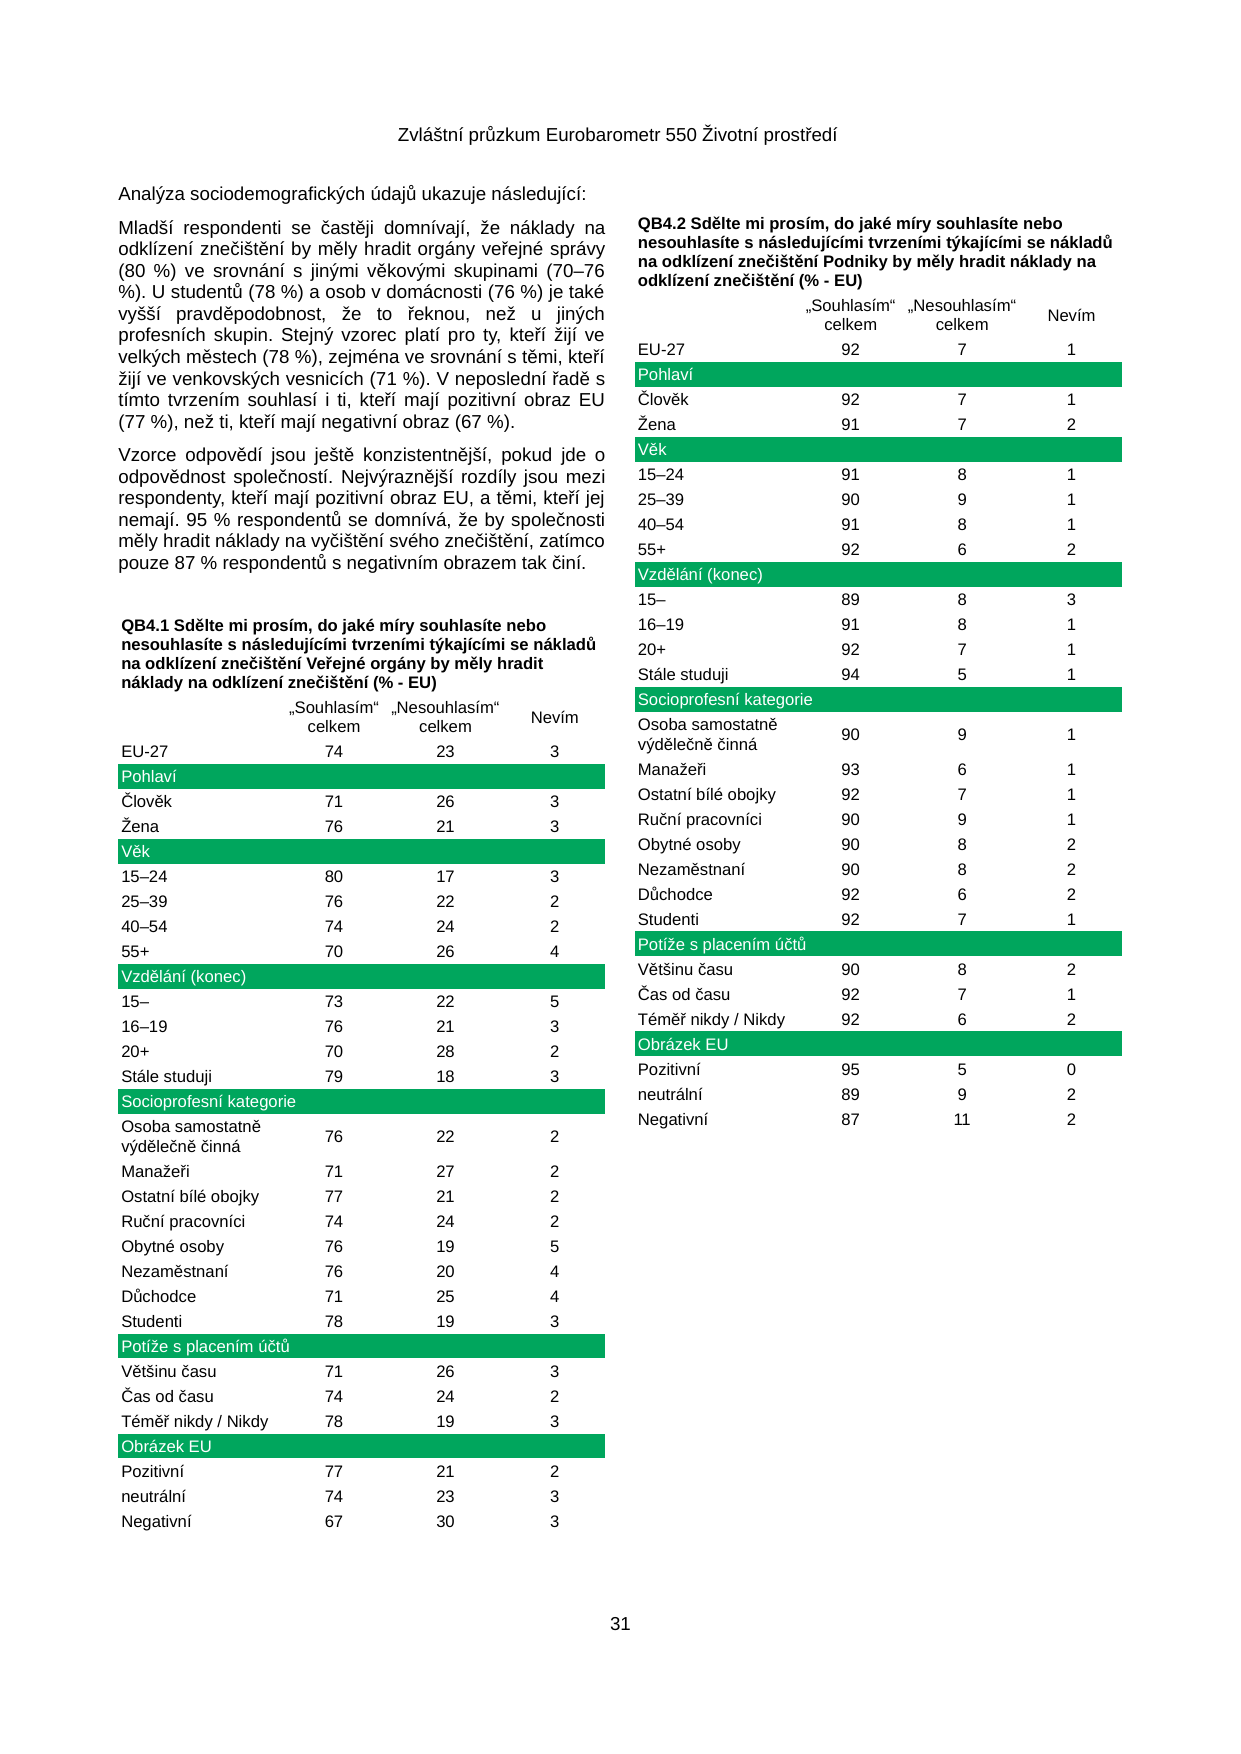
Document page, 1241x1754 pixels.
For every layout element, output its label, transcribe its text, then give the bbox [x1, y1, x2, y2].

table_cell 1 [1020, 337, 1122, 362]
table_cell Většinu času [635, 956, 797, 981]
table_cell 9 [904, 712, 1020, 756]
table_cell 2 [504, 1184, 605, 1208]
table_cell 30 [387, 1509, 504, 1533]
table_cell 19 [387, 1234, 504, 1258]
table_cell 90 [798, 806, 903, 831]
table_cell 2 [504, 1159, 605, 1183]
table_cell Nevím [1020, 293, 1122, 337]
table_cell EU-27 [635, 337, 797, 362]
table_cell 2 [1020, 956, 1122, 981]
table_cell Většinu času [118, 1359, 281, 1383]
table_cell Vzdělání (konec) [635, 562, 1122, 587]
table_cell Potíže s placením účtů [118, 1334, 605, 1358]
table_cell Ruční pracovníci [635, 806, 797, 831]
table_cell 21 [387, 1184, 504, 1208]
table_cell 74 [281, 1484, 387, 1508]
table_cell 2 [1020, 1081, 1122, 1106]
table_cell 21 [387, 814, 504, 839]
table_cell Ostatní bílé obojky [635, 781, 797, 806]
table_cell 19 [387, 1309, 504, 1333]
table_cell 78 [281, 1309, 387, 1333]
table_cell 21 [387, 1459, 504, 1483]
table_cell Vzdělání (konec) [118, 964, 605, 989]
text Mladší respondenti se častěji domnívají, že náklady na odklízení znečištění by měly hradit orgány veřejné správy (80 %) ve srovnání s jinými věkovými skupinami (70–76 %). U studentů (78 %) a osob v domácnosti (76 %) je také vyšší pravděpodobnost, že to řeknou, než u jiných profesních skupin. Stejný vzorec platí pro ty, kteří žijí ve velkých městech (78 %), zejména ve srovnání s těmi, kteří žijí ve venkovských vesnicích (71 %). V neposlední řadě s tímto tvrzením souhlasí i ti, kteří mají pozitivní obraz EU (77 %), než ti, kteří mají negativní obraz (67 %). [118, 216, 605, 432]
table_cell 55+ [635, 537, 797, 562]
table_cell 92 [798, 537, 903, 562]
table_cell 7 [904, 906, 1020, 931]
table_cell Čas od času [635, 981, 797, 1006]
table_cell 9 [904, 1081, 1020, 1106]
table_cell 8 [904, 512, 1020, 537]
table_cell 92 [798, 906, 903, 931]
table_cell 71 [281, 1284, 387, 1308]
table_cell Nezaměstnaní [118, 1259, 281, 1283]
table_cell 92 [798, 1006, 903, 1031]
table_cell „Nesouhlasím“ celkem [904, 293, 1020, 337]
table_cell 22 [387, 989, 504, 1014]
table_cell 8 [904, 587, 1020, 612]
table_cell Potíže s placením účtů [635, 931, 1122, 956]
table_cell 8 [904, 831, 1020, 856]
table_cell 1 [1020, 462, 1122, 487]
table_cell 71 [281, 789, 387, 814]
table_cell Důchodce [118, 1284, 281, 1308]
table_cell 3 [504, 1309, 605, 1333]
table_cell 2 [1020, 412, 1122, 437]
table_cell 25 [387, 1284, 504, 1308]
table_cell 27 [387, 1159, 504, 1183]
table_cell EU-27 [118, 739, 281, 764]
table_cell Člověk [635, 387, 797, 412]
text Vzorce odpovědí jsou ještě konzistentnější, pokud jde o odpovědnost společností. Nejvýraznější rozdíly jsou mezi respondenty, kteří mají pozitivní obraz EU, a těmi, kteří jej nemají. 95 % respondentů se domnívá, že by společnosti měly hradit náklady na vyčištění svého znečištění, zatímco pouze 87 % respondentů s negativním obrazem tak činí. [118, 444, 605, 573]
table_cell 1 [1020, 981, 1122, 1006]
table_cell 3 [504, 1484, 605, 1508]
table_cell Stále studuji [118, 1064, 281, 1089]
table_cell 74 [281, 1209, 387, 1233]
table_cell 5 [504, 1234, 605, 1258]
table_cell 79 [281, 1064, 387, 1089]
table_cell 6 [904, 537, 1020, 562]
table_cell 77 [281, 1184, 387, 1208]
table_cell 91 [798, 612, 903, 637]
table_cell neutrální [635, 1081, 797, 1106]
table_cell 3 [504, 789, 605, 814]
table_cell 1 [1020, 662, 1122, 687]
table_cell 76 [281, 1259, 387, 1283]
table_cell 2 [504, 1114, 605, 1158]
table_cell 92 [798, 781, 903, 806]
table_cell [118, 695, 281, 739]
table_cell Manažeři [118, 1159, 281, 1183]
table_cell 1 [1020, 487, 1122, 512]
table_cell 11 [904, 1106, 1020, 1131]
table_cell 26 [387, 1359, 504, 1383]
table_cell 7 [904, 781, 1020, 806]
table_cell 25–39 [118, 889, 281, 914]
table_cell 7 [904, 337, 1020, 362]
table_cell Socioprofesní kategorie [635, 687, 1122, 712]
table_cell Téměř nikdy / Nikdy [118, 1409, 281, 1433]
table_cell 17 [387, 864, 504, 889]
table_cell 24 [387, 1209, 504, 1233]
table_cell 15– [118, 989, 281, 1014]
table_cell Osoba samostatně výdělečně činná [118, 1114, 281, 1158]
table_cell Osoba samostatně výdělečně činná [635, 712, 797, 756]
table_cell 90 [798, 856, 903, 881]
table_cell Věk [118, 839, 605, 864]
table_cell 87 [798, 1106, 903, 1131]
table_cell 93 [798, 756, 903, 781]
table_cell Člověk [118, 789, 281, 814]
table_cell Studenti [635, 906, 797, 931]
table_cell Obrázek EU [635, 1031, 1122, 1056]
table_cell 1 [1020, 712, 1122, 756]
table_cell 7 [904, 412, 1020, 437]
table_cell 92 [798, 637, 903, 662]
table_cell 76 [281, 889, 387, 914]
table_cell 0 [1020, 1056, 1122, 1081]
table_cell 77 [281, 1459, 387, 1483]
table_cell 15–24 [118, 864, 281, 889]
table_cell Studenti [118, 1309, 281, 1333]
table_cell 76 [281, 1234, 387, 1258]
table_cell 2 [1020, 856, 1122, 881]
table_cell 8 [904, 956, 1020, 981]
table_cell 20+ [118, 1039, 281, 1064]
table_cell Pozitivní [635, 1056, 797, 1081]
table_cell 5 [904, 1056, 1020, 1081]
table_cell 2 [504, 889, 605, 914]
table_cell 55+ [118, 939, 281, 964]
table_cell Pozitivní [118, 1459, 281, 1483]
table_cell 9 [904, 806, 1020, 831]
table_cell Ruční pracovníci [118, 1209, 281, 1233]
table_cell 40–54 [635, 512, 797, 537]
table_cell [635, 293, 797, 337]
table_cell 2 [504, 1459, 605, 1483]
table_cell 91 [798, 412, 903, 437]
table_cell 23 [387, 739, 504, 764]
table_cell Žena [635, 412, 797, 437]
table_cell 74 [281, 739, 387, 764]
table_cell 2 [504, 1384, 605, 1408]
table_cell 92 [798, 881, 903, 906]
table_cell 3 [504, 1359, 605, 1383]
table_cell 1 [1020, 756, 1122, 781]
table_header QB4.1 Sdělte mi prosím, do jaké míry souhlasíte nebo nesouhlasíte s následujícími tvrzeními týkajícími se nákladů na odklízení znečištění Veřejné orgány by měly hradit náklady na odklízení znečištění (% - EU) [118, 613, 605, 695]
table_cell 2 [504, 914, 605, 939]
table_cell 9 [904, 487, 1020, 512]
table_cell 2 [1020, 881, 1122, 906]
table_cell 4 [504, 1284, 605, 1308]
table_cell neutrální [118, 1484, 281, 1508]
table_cell 1 [1020, 906, 1122, 931]
table_cell 20 [387, 1259, 504, 1283]
table_cell 6 [904, 881, 1020, 906]
table_cell 91 [798, 512, 903, 537]
table_cell 5 [904, 662, 1020, 687]
table_cell 2 [1020, 1106, 1122, 1131]
table_cell Manažeři [635, 756, 797, 781]
table_cell 7 [904, 387, 1020, 412]
table_cell 74 [281, 1384, 387, 1408]
table_cell 1 [1020, 637, 1122, 662]
table_cell 76 [281, 1014, 387, 1039]
table_cell 2 [1020, 1006, 1122, 1031]
table_cell 92 [798, 387, 903, 412]
table_cell Pohlaví [635, 362, 1122, 387]
table_cell Negativní [118, 1509, 281, 1533]
table_cell 3 [504, 1064, 605, 1089]
table_cell 2 [1020, 831, 1122, 856]
table_cell 25–39 [635, 487, 797, 512]
table_cell „Souhlasím“ celkem [281, 695, 387, 739]
table_cell 4 [504, 1259, 605, 1283]
table_cell 24 [387, 914, 504, 939]
table_cell 92 [798, 981, 903, 1006]
table_cell 23 [387, 1484, 504, 1508]
table_cell 2 [1020, 537, 1122, 562]
table_cell „Souhlasím“ celkem [798, 293, 903, 337]
table_cell 6 [904, 756, 1020, 781]
table_cell 8 [904, 462, 1020, 487]
table_cell 74 [281, 914, 387, 939]
table_cell 28 [387, 1039, 504, 1064]
table_cell Obytné osoby [635, 831, 797, 856]
table_cell 26 [387, 939, 504, 964]
table_cell 24 [387, 1384, 504, 1408]
table_cell 8 [904, 612, 1020, 637]
table_cell 71 [281, 1359, 387, 1383]
table_cell 3 [504, 1409, 605, 1433]
table_cell 15– [635, 587, 797, 612]
table_cell Obytné osoby [118, 1234, 281, 1258]
table_cell 7 [904, 637, 1020, 662]
table_cell 21 [387, 1014, 504, 1039]
table_cell 90 [798, 487, 903, 512]
table_cell 1 [1020, 512, 1122, 537]
table_cell Obrázek EU [118, 1434, 605, 1458]
table_cell Nezaměstnaní [635, 856, 797, 881]
table_cell 26 [387, 789, 504, 814]
table_cell 6 [904, 1006, 1020, 1031]
table_cell 73 [281, 989, 387, 1014]
table_cell 76 [281, 1114, 387, 1158]
text Analýza sociodemografických údajů ukazuje následující: [118, 183, 605, 204]
table_cell Téměř nikdy / Nikdy [635, 1006, 797, 1031]
table_cell 8 [904, 856, 1020, 881]
table_cell Nevím [504, 695, 605, 739]
table_cell 3 [504, 739, 605, 764]
table_cell Negativní [635, 1106, 797, 1131]
table_cell 22 [387, 1114, 504, 1158]
table_cell 3 [504, 1014, 605, 1039]
table_cell Žena [118, 814, 281, 839]
table_cell 19 [387, 1409, 504, 1433]
table_cell 70 [281, 1039, 387, 1064]
table_cell 18 [387, 1064, 504, 1089]
table_cell Věk [635, 437, 1122, 462]
table_cell 40–54 [118, 914, 281, 939]
table_cell 15–24 [635, 462, 797, 487]
table_cell 90 [798, 956, 903, 981]
table_cell 3 [504, 864, 605, 889]
table_cell 3 [1020, 587, 1122, 612]
table_cell 1 [1020, 781, 1122, 806]
table_cell 95 [798, 1056, 903, 1081]
table_cell 92 [798, 337, 903, 362]
table_cell 89 [798, 1081, 903, 1106]
table_cell 5 [504, 989, 605, 1014]
table_cell 1 [1020, 387, 1122, 412]
table_cell 90 [798, 712, 903, 756]
table_cell 3 [504, 814, 605, 839]
table_cell 1 [1020, 612, 1122, 637]
table_cell 91 [798, 462, 903, 487]
table_cell 3 [504, 1509, 605, 1533]
table_cell 71 [281, 1159, 387, 1183]
table_cell „Nesouhlasím“ celkem [387, 695, 504, 739]
table_cell 80 [281, 864, 387, 889]
table_cell 16–19 [635, 612, 797, 637]
table_cell Čas od času [118, 1384, 281, 1408]
table_cell 2 [504, 1209, 605, 1233]
table_cell 90 [798, 831, 903, 856]
table_header QB4.2 Sdělte mi prosím, do jaké míry souhlasíte nebo nesouhlasíte s následujícími tvrzeními týkajícími se nákladů na odklízení znečištění Podniky by měly hradit náklady na odklízení znečištění (% - EU) [635, 211, 1122, 293]
table_cell 78 [281, 1409, 387, 1433]
table_cell 89 [798, 587, 903, 612]
table_cell 20+ [635, 637, 797, 662]
table_cell 22 [387, 889, 504, 914]
table_cell 16–19 [118, 1014, 281, 1039]
table_cell Pohlaví [118, 764, 605, 789]
table_cell 70 [281, 939, 387, 964]
table_cell 76 [281, 814, 387, 839]
table_cell 94 [798, 662, 903, 687]
table_cell Ostatní bílé obojky [118, 1184, 281, 1208]
table_cell 7 [904, 981, 1020, 1006]
table_cell 4 [504, 939, 605, 964]
table_cell Důchodce [635, 881, 797, 906]
table_cell Stále studuji [635, 662, 797, 687]
table_cell 2 [504, 1039, 605, 1064]
table_cell 1 [1020, 806, 1122, 831]
table_cell Socioprofesní kategorie [118, 1089, 605, 1114]
table_cell 67 [281, 1509, 387, 1533]
